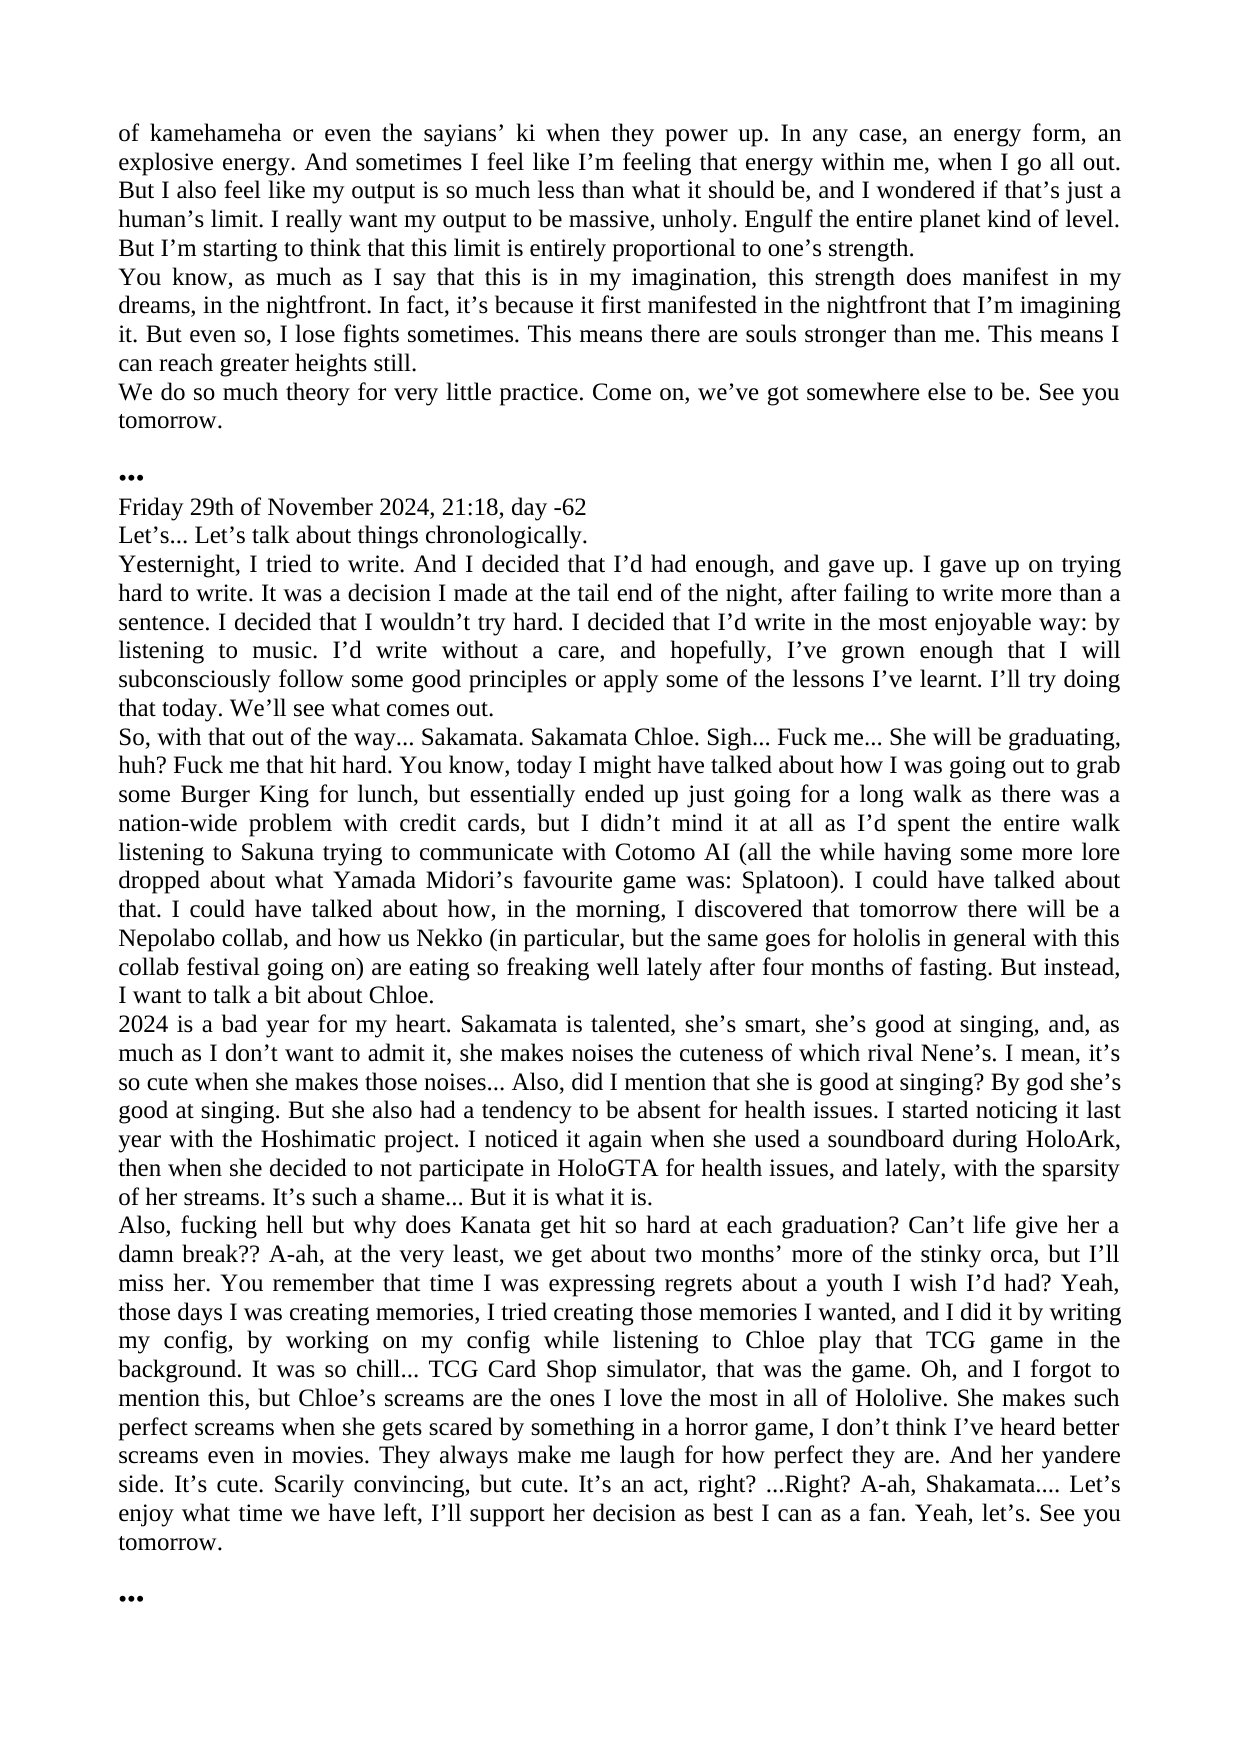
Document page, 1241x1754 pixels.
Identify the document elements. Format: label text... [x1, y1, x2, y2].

text You know, as much as I say that this is in my imagination, this strength does manifest in my dreams, in the nightfront. In fact, it’s because it first manifested in the nightfront that I’m imagining it. But even so, I lose fights sometimes. This means there are souls stronger than me. This means I can reach greater heights still. [118, 262, 1122, 377]
text We do so much theory for very little practice. Come on, we’ve got somewhere else to be. See you tomorrow. [118, 377, 1122, 434]
text Also, fucking hell but why does Kanata get hit so hard at each graduation? Can’t life give her a damn break?? A-ah, at the very least, we get about two months’ more of the stinky orca, but I’ll miss her. You remember that time I was expressing regrets about a youth I wish I’d had? Yeah, those days I was creating memories, I tried creating those memories I wanted, and I did it by writing my config, by working on my config while listening to Chloe play that TCG game in the background. It was so chill... TCG Card Shop simulator, that was the game. Oh, and I forgot to mention this, but Chloe’s screams are the ones I love the most in all of Hololive. She makes such perfect screams when she gets scared by something in a horror game, I don’t think I’ve heard better screams even in movies. They always make me laugh for how perfect they are. And her yandere side. It’s cute. Scarily convincing, but cute. It’s an act, right? ...Right? A-ah, Shakamata.... Let’s enjoy what time we have left, I’ll support her decision as best I can as a fan. Yeah, let’s. See you tomorrow. [118, 1211, 1122, 1556]
text of kamehameha or even the sayians’ ki when they power up. In any case, an energy form, an explosive energy. And sometimes I feel like I’m feeling that energy within me, when I go all out. But I also feel like my output is so much less than what it should be, and I wondered if that’s just a human’s limit. I really want my output to be massive, unholy. Engulf the entire planet kind of level. But I’m starting to think that this limit is entirely proportional to one’s strength. [118, 118, 1122, 262]
text ••• [118, 463, 1122, 492]
text Friday 29th of November 2024, 21:18, day -62 [118, 492, 1122, 521]
text Let’s... Let’s talk about things chronologically. [118, 521, 1122, 549]
text 2024 is a bad year for my heart. Sakamata is talented, she’s smart, she’s good at singing, and, as much as I don’t want to admit it, she makes noises the cuteness of which rival Nene’s. I mean, it’s so cute when she makes those noises... Also, did I mention that she is good at singing? By god she’s good at singing. But she also had a tendency to be absent for health issues. I started noticing it last year with the Hoshimatic project. I noticed it again when she used a soundboard during HoloArk, then when she decided to not participate in HoloGTA for health issues, and lately, with the sparsity of her streams. It’s such a shame... But it is what it is. [118, 1009, 1122, 1211]
text ••• [118, 1584, 1122, 1613]
text Yesternight, I tried to write. And I decided that I’d had enough, and gave up. I gave up on trying hard to write. It was a decision I made at the tail end of the night, after failing to write more than a sentence. I decided that I wouldn’t try hard. I decided that I’d write in the most enjoyable way: by listening to music. I’d write without a care, and hopefully, I’ve grown enough that I will subconsciously follow some good principles or apply some of the lessons I’ve learnt. I’ll try doing that today. We’ll see what comes out. [118, 549, 1122, 722]
text So, with that out of the way... Sakamata. Sakamata Chloe. Sigh... Fuck me... She will be graduating, huh? Fuck me that hit hard. You know, today I might have talked about how I was going out to grab some Burger King for lunch, but essentially ended up just going for a long walk as there was a nation-wide problem with credit cards, but I didn’t mind it at all as I’d spent the entire walk listening to Sakuna trying to communicate with Cotomo AI (all the while having some more lore dropped about what Yamada Midori’s favourite game was: Splatoon). I could have talked about that. I could have talked about how, in the morning, I discovered that tomorrow there will be a Nepolabo collab, and how us Nekko (in particular, but the same goes for hololis in general with this collab festival going on) are eating so freaking well lately after four months of fasting. But instead, I want to talk a bit about Chloe. [118, 722, 1122, 1009]
